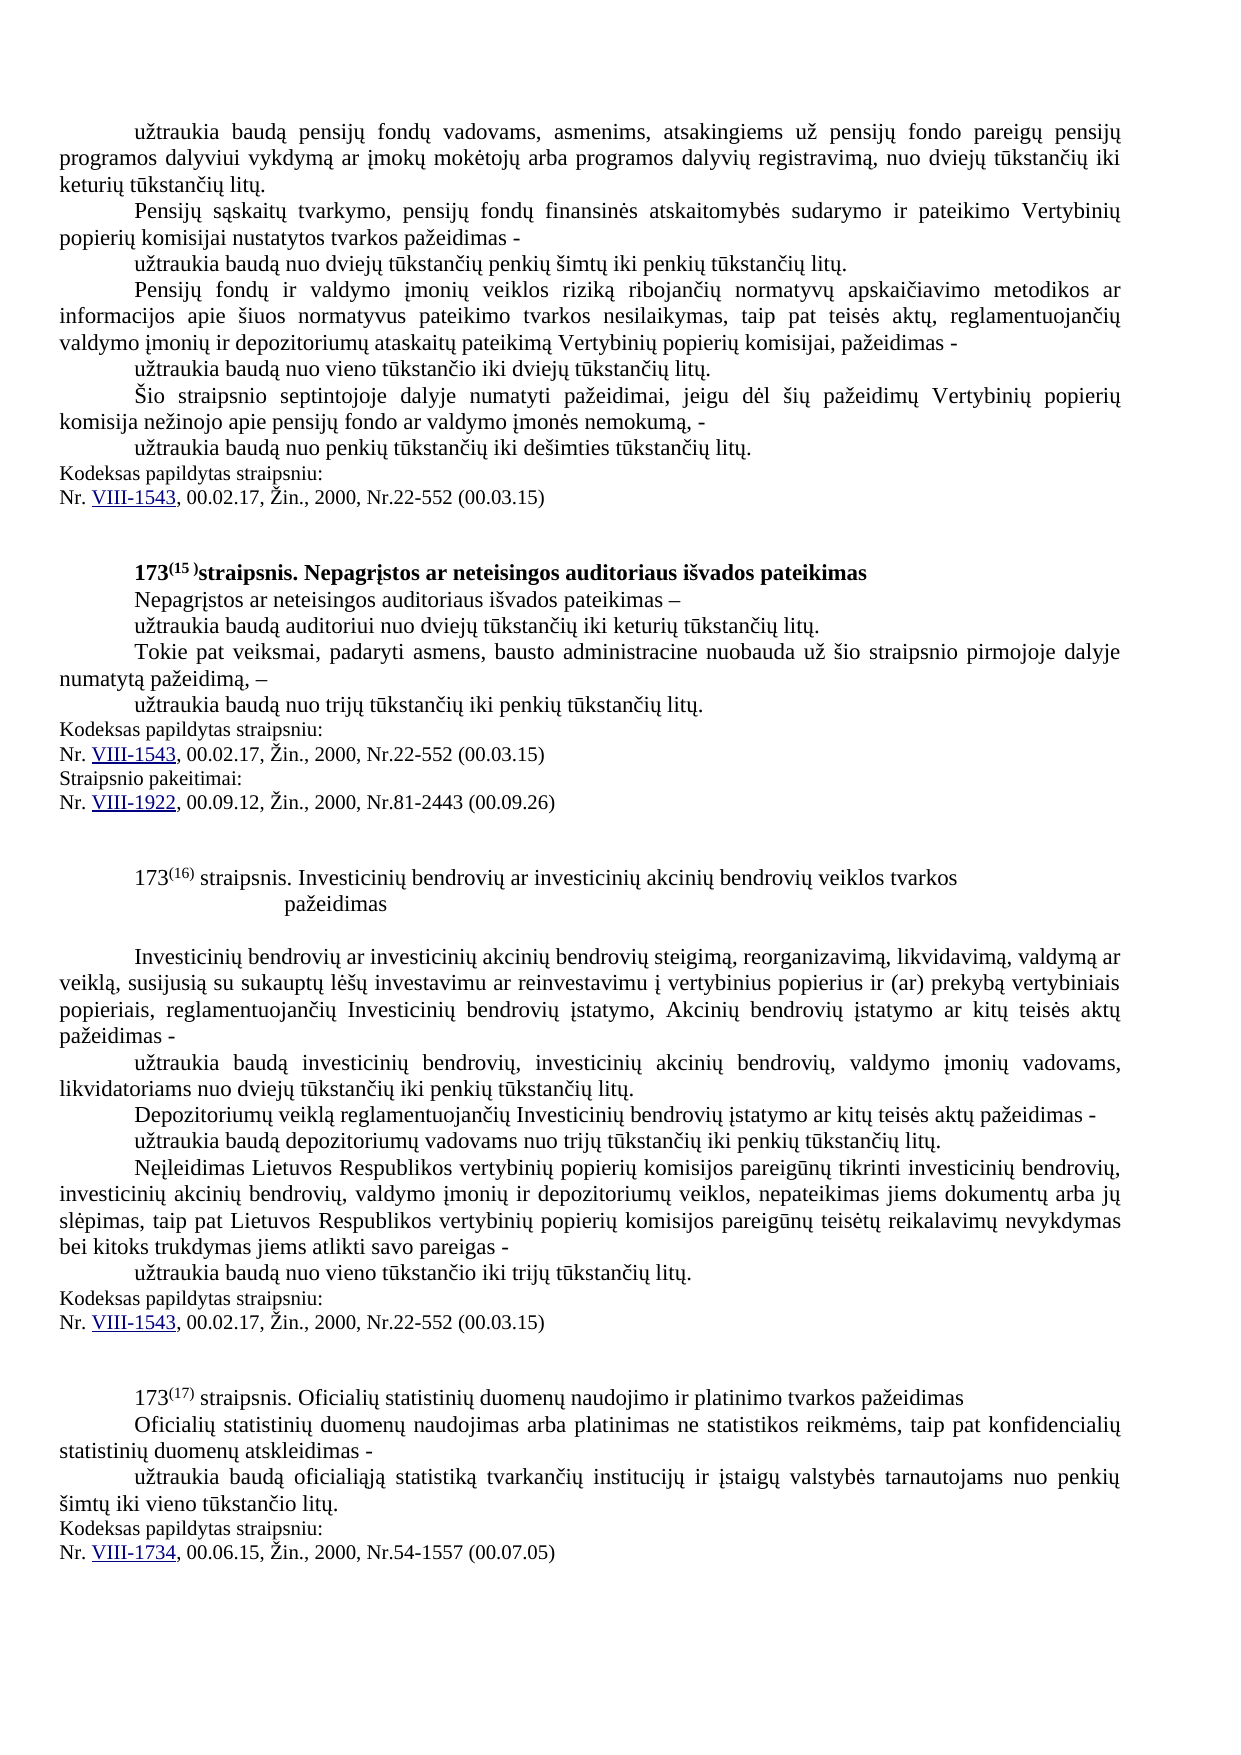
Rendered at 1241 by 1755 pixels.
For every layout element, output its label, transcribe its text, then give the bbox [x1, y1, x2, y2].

text Investicinių bendrovių ar investicinių akcinių bendrovių steigimą, reorganizavimą, likvidavimą, valdymą ar veiklą, susijusią su sukauptų lėšų investavimu ar reinvestavimu į vertybinius popierius ir (ar) prekybą vertybiniais popieriais, reglamentuojančių Investicinių bendrovių įstatymo, Akcinių bendrovių įstatymo ar kitų teisės aktų pažeidimas - [59, 943, 1122, 1048]
text Kodeksas papildytas straipsniu: [59, 717, 1122, 741]
text užtraukia baudą pensijų fondų vadovams, asmenims, atsakingiems už pensijų fondo pareigų pensijų programos dalyviui vykdymą ar įmokų mokėtojų arba programos dalyvių registravimą, nuo dviejų tūkstančių iki keturių tūkstančių litų. [59, 118, 1122, 197]
text Kodeksas papildytas straipsniu: [59, 1286, 1122, 1310]
text užtraukia baudą investicinių bendrovių, investicinių akcinių bendrovių, valdymo įmonių vadovams, likvidatoriams nuo dviejų tūkstančių iki penkių tūkstančių litų. [59, 1048, 1122, 1101]
text Tokie pat veiksmai, padaryti asmens, bausto administracine nuobauda už šio straipsnio pirmojoje dalyje numatytą pažeidimą, – [59, 638, 1122, 691]
text užtraukia baudą depozitoriumų vadovams nuo trijų tūkstančių iki penkių tūkstančių litų. [59, 1128, 1122, 1154]
text Nr. VIII-1734, 00.06.15, Žin., 2000, Nr.54-1557 (00.07.05) [59, 1540, 1122, 1564]
text užtraukia baudą oficialiąją statistiką tvarkančių institucijų ir įstaigų valstybės tarnautojams nuo penkių šimtų iki vieno tūkstančio litų. [59, 1463, 1122, 1516]
text Nepagrįstos ar neteisingos auditoriaus išvados pateikimas – [59, 586, 1122, 612]
text Straipsnio pakeitimai: [59, 766, 1122, 789]
text užtraukia baudą nuo dviejų tūkstančių penkių šimtų iki penkių tūkstančių litų. [59, 250, 1122, 276]
text 173(16) straipsnis. Investicinių bendrovių ar investicinių akcinių bendrovių veiklos tvarkos [134, 864, 1122, 890]
text užtraukia baudą nuo vieno tūkstančio iki dviejų tūkstančių litų. [59, 355, 1122, 382]
text Neįleidimas Lietuvos Respublikos vertybinių popierių komisijos pareigūnų tikrinti investicinių bendrovių, investicinių akcinių bendrovių, valdymo įmonių ir depozitoriumų veiklos, nepateikimas jiems dokumentų arba jų slėpimas, taip pat Lietuvos Respublikos vertybinių popierių komisijos pareigūnų teisėtų reikalavimų nevykdymas bei kitoks trukdymas jiems atlikti savo pareigas - [59, 1154, 1122, 1259]
text Pensijų sąskaitų tvarkymo, pensijų fondų finansinės atskaitomybės sudarymo ir pateikimo Vertybinių popierių komisijai nustatytos tvarkos pažeidimas - [59, 197, 1122, 250]
text pažeidimas [284, 890, 1122, 917]
text 173(17) straipsnis. Oficialių statistinių duomenų naudojimo ir platinimo tvarkos pažeidimas [59, 1384, 1122, 1411]
text Kodeksas papildytas straipsniu: [59, 1516, 1122, 1540]
text Pensijų fondų ir valdymo įmonių veiklos riziką ribojančių normatyvų apskaičiavimo metodikos ar informacijos apie šiuos normatyvus pateikimo tvarkos nesilaikymas, taip pat teisės aktų, reglamentuojančių valdymo įmonių ir depozitoriumų ataskaitų pateikimą Vertybinių popierių komisijai, pažeidimas - [59, 276, 1122, 355]
text Kodeksas papildytas straipsniu: [59, 461, 1122, 485]
text užtraukia baudą nuo vieno tūkstančio iki trijų tūkstančių litų. [59, 1259, 1122, 1286]
text užtraukia baudą nuo trijų tūkstančių iki penkių tūkstančių litų. [59, 691, 1122, 717]
text Nr. VIII-1543, 00.02.17, Žin., 2000, Nr.22-552 (00.03.15) [59, 741, 1122, 766]
text Nr. VIII-1543, 00.02.17, Žin., 2000, Nr.22-552 (00.03.15) [59, 485, 1122, 509]
text užtraukia baudą nuo penkių tūkstančių iki dešimties tūkstančių litų. [59, 434, 1122, 461]
text Depozitoriumų veiklą reglamentuojančių Investicinių bendrovių įstatymo ar kitų teisės aktų pažeidimas - [59, 1101, 1122, 1128]
text Nr. VIII-1543, 00.02.17, Žin., 2000, Nr.22-552 (00.03.15) [59, 1310, 1122, 1334]
text Nr. VIII-1922, 00.09.12, Žin., 2000, Nr.81-2443 (00.09.26) [59, 789, 1122, 814]
text užtraukia baudą auditoriui nuo dviejų tūkstančių iki keturių tūkstančių litų. [59, 612, 1122, 638]
text Šio straipsnio septintojoje dalyje numatyti pažeidimai, jeigu dėl šių pažeidimų Vertybinių popierių komisija nežinojo apie pensijų fondo ar valdymo įmonės nemokumą, - [59, 382, 1122, 434]
text 173(15 )straipsnis. Nepagrįstos ar neteisingos auditoriaus išvados pateikimas [59, 559, 1122, 586]
text Oficialių statistinių duomenų naudojimas arba platinimas ne statistikos reikmėms, taip pat konfidencialių statistinių duomenų atskleidimas - [59, 1411, 1122, 1463]
